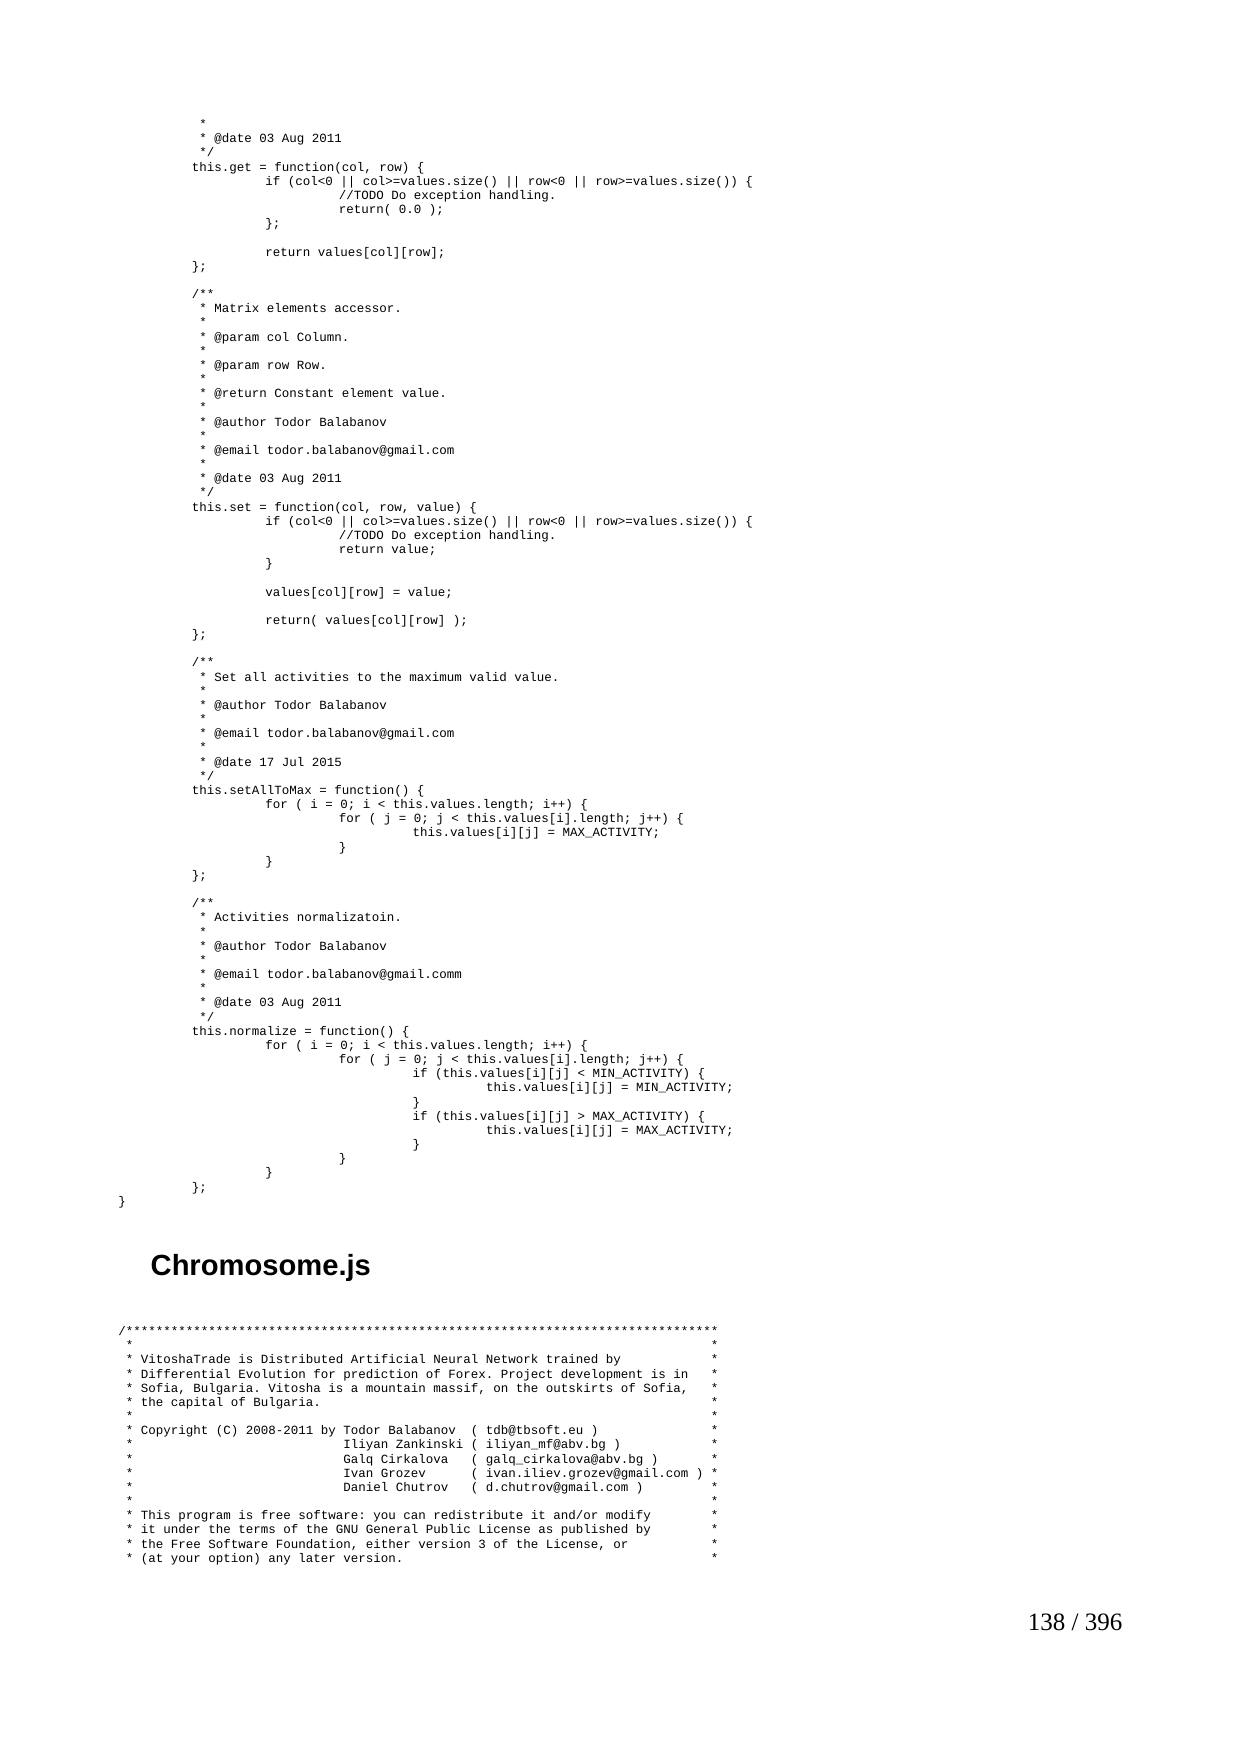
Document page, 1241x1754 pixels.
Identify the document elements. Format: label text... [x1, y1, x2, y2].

text this.get = function(col, row) { [118, 161, 1122, 175]
text * @date 03 Aug 2011 [118, 472, 1122, 486]
text this.values[i][j] = MIN_ACTIVITY; [118, 1081, 1122, 1096]
text * [118, 458, 1122, 472]
text for ( i = 0; i < this.values.length; i++) { [118, 1039, 1122, 1053]
text } [118, 1166, 1122, 1181]
text } [118, 1138, 1122, 1152]
text * [118, 316, 1122, 331]
text //TODO Do exception handling. [118, 529, 1122, 543]
text * Differential Evolution for prediction of Forex. Project development is in * [118, 1368, 1122, 1382]
text }; [118, 217, 1122, 231]
text * [118, 118, 1122, 132]
text * @date 17 Jul 2015 [118, 756, 1122, 770]
text */ [118, 1011, 1122, 1025]
text } [118, 557, 1122, 571]
text values[col][row] = value; [118, 586, 1122, 600]
text }; [118, 260, 1122, 274]
text * @author Todor Balabanov [118, 416, 1122, 430]
text * Copyright (C) 2008-2011 by Todor Balabanov ( tdb@tbsoft.eu ) * [118, 1424, 1122, 1438]
text for ( i = 0; i < this.values.length; i++) { [118, 798, 1122, 812]
text return( 0.0 ); [118, 203, 1122, 217]
text return values[col][row]; [118, 246, 1122, 260]
text this.set = function(col, row, value) { [118, 501, 1122, 515]
text */ [118, 770, 1122, 784]
text * @param col Column. [118, 331, 1122, 345]
text } [118, 855, 1122, 869]
text * Matrix elements accessor. [118, 302, 1122, 316]
text } [118, 841, 1122, 855]
text //TODO Do exception handling. [118, 189, 1122, 203]
text * Sofia, Bulgaria. Vitosha is a mountain massif, on the outskirts of Sofia, * [118, 1382, 1122, 1396]
text * [118, 982, 1122, 996]
text * Daniel Chutrov ( d.chutrov@gmail.com ) * [118, 1481, 1122, 1495]
text * Ivan Grozev ( ivan.iliev.grozev@gmail.com ) * [118, 1467, 1122, 1481]
text this.values[i][j] = MAX_ACTIVITY; [118, 826, 1122, 841]
text }; [118, 869, 1122, 883]
text * @return Constant element value. [118, 387, 1122, 401]
text * the capital of Bulgaria. * [118, 1396, 1122, 1410]
text if (col<0 || col>=values.size() || row<0 || row>=values.size()) { [118, 515, 1122, 529]
text * [118, 685, 1122, 699]
text * it under the terms of the GNU General Public License as published by * [118, 1523, 1122, 1538]
text * @author Todor Balabanov [118, 699, 1122, 713]
text this.values[i][j] = MAX_ACTIVITY; [118, 1124, 1122, 1138]
text * (at your option) any later version. * [118, 1552, 1122, 1566]
text * [118, 430, 1122, 444]
text * Galq Cirkalova ( galq_cirkalova@abv.bg ) * [118, 1453, 1122, 1467]
text return( values[col][row] ); [118, 614, 1122, 628]
text /** [118, 897, 1122, 911]
text * VitoshaTrade is Distributed Artificial Neural Network trained by * [118, 1353, 1122, 1368]
text }; [118, 628, 1122, 642]
text * * [118, 1495, 1122, 1509]
text * * [118, 1410, 1122, 1424]
text if (this.values[i][j] < MIN_ACTIVITY) { [118, 1067, 1122, 1081]
text * * [118, 1339, 1122, 1353]
text for ( j = 0; j < this.values[i].length; j++) { [118, 812, 1122, 826]
text * [118, 713, 1122, 727]
text /******************************************************************************* [118, 1325, 1122, 1339]
text * Activities normalizatoin. [118, 911, 1122, 926]
text * Iliyan Zankinski ( iliyan_mf@abv.bg ) * [118, 1438, 1122, 1453]
text * @param row Row. [118, 359, 1122, 373]
text * Set all activities to the maximum valid value. [118, 671, 1122, 685]
text this.normalize = function() { [118, 1025, 1122, 1039]
text * @email todor.balabanov@gmail.com [118, 727, 1122, 741]
text * [118, 954, 1122, 968]
text } [118, 1096, 1122, 1110]
text */ [118, 146, 1122, 161]
text * [118, 373, 1122, 387]
text * @date 03 Aug 2011 [118, 996, 1122, 1011]
text * [118, 741, 1122, 756]
text * This program is free software: you can redistribute it and/or modify * [118, 1509, 1122, 1523]
text } [118, 1152, 1122, 1166]
text * the Free Software Foundation, either version 3 of the License, or * [118, 1538, 1122, 1552]
text } [118, 1195, 1122, 1209]
text if (col<0 || col>=values.size() || row<0 || row>=values.size()) { [118, 175, 1122, 189]
text return value; [118, 543, 1122, 557]
text * @date 03 Aug 2011 [118, 132, 1122, 146]
text if (this.values[i][j] > MAX_ACTIVITY) { [118, 1110, 1122, 1124]
text * @email todor.balabanov@gmail.com [118, 444, 1122, 458]
text * @email todor.balabanov@gmail.comm [118, 968, 1122, 982]
text }; [118, 1181, 1122, 1195]
text /** [118, 656, 1122, 671]
text * @author Todor Balabanov [118, 940, 1122, 954]
text for ( j = 0; j < this.values[i].length; j++) { [118, 1053, 1122, 1067]
subtitle Chromosome.js [118, 1248, 1122, 1282]
text * [118, 345, 1122, 359]
text /** [118, 288, 1122, 302]
text * [118, 401, 1122, 416]
text * [118, 926, 1122, 940]
text */ [118, 486, 1122, 501]
text this.setAllToMax = function() { [118, 784, 1122, 798]
